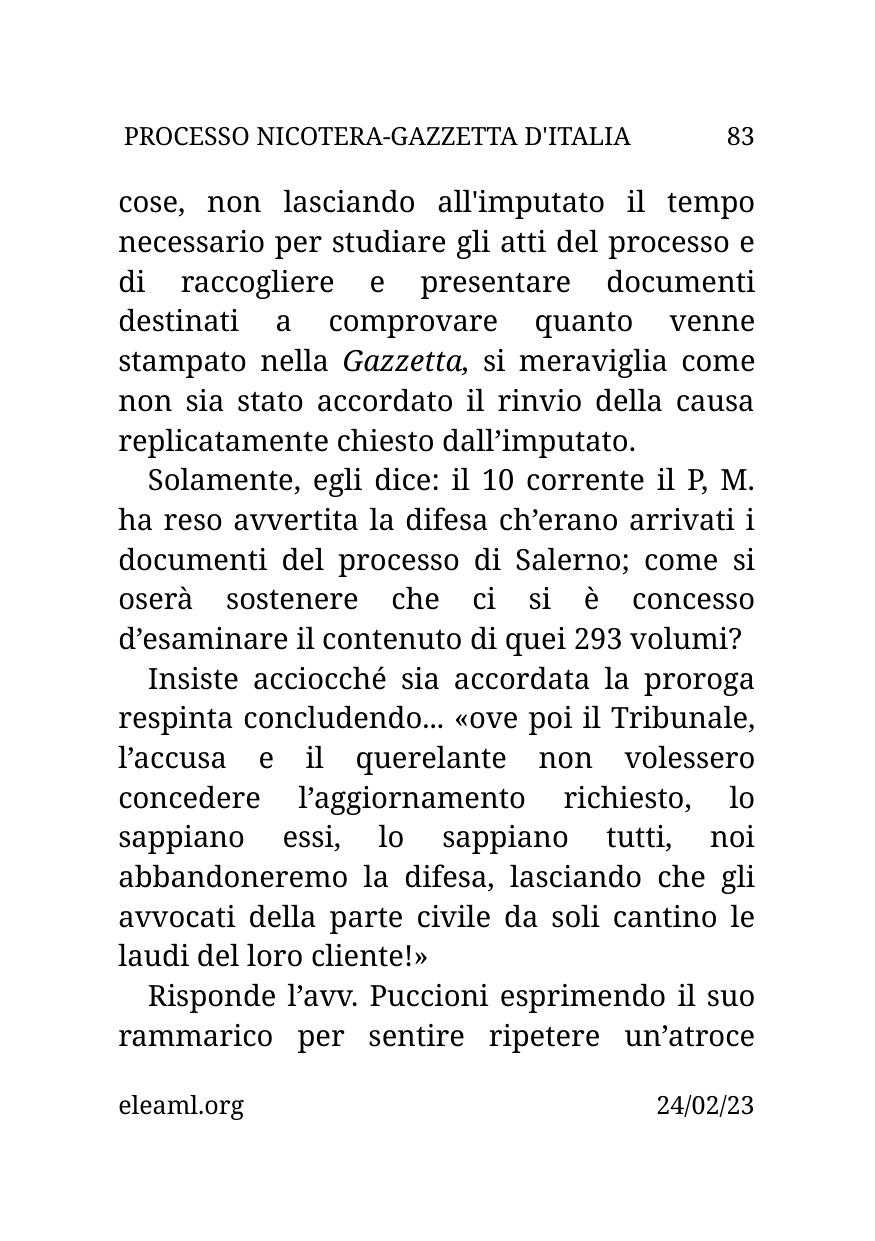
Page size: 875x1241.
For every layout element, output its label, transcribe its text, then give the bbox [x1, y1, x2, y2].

text Solamente, egli dice: il 10 corrente il P, M. ha reso avvertita la difesa ch’erano arrivati i documenti del processo di Salerno; come si oserà sostenere che ci si è concesso d’esaminare il contenuto di quei 293 volumi? [118, 459, 756, 658]
text Risponde l’avv. Puccioni esprimendo il suo rammarico per sentire ripetere un’atroce [118, 975, 756, 1055]
text Insiste acciocché sia accordata la proroga respinta concludendo... «ove poi il Tribunale, l’accusa e il querelante non volessero concedere l’aggiornamento richiesto, lo sappiano essi, lo sappiano tutti, noi abbandoneremo la difesa, lasciando che gli avvocati della parte civile da soli cantino le laudi del loro cliente!» [118, 658, 756, 975]
text cose, non lasciando all'imputato il tempo necessario per studiare gli atti del processo e di raccogliere e presentare documenti destinati a comprovare quanto venne stampato nella Gazzetta, si meraviglia come non sia stato accordato il rinvio della causa replicatamente chiesto dall’imputato. [118, 182, 756, 459]
